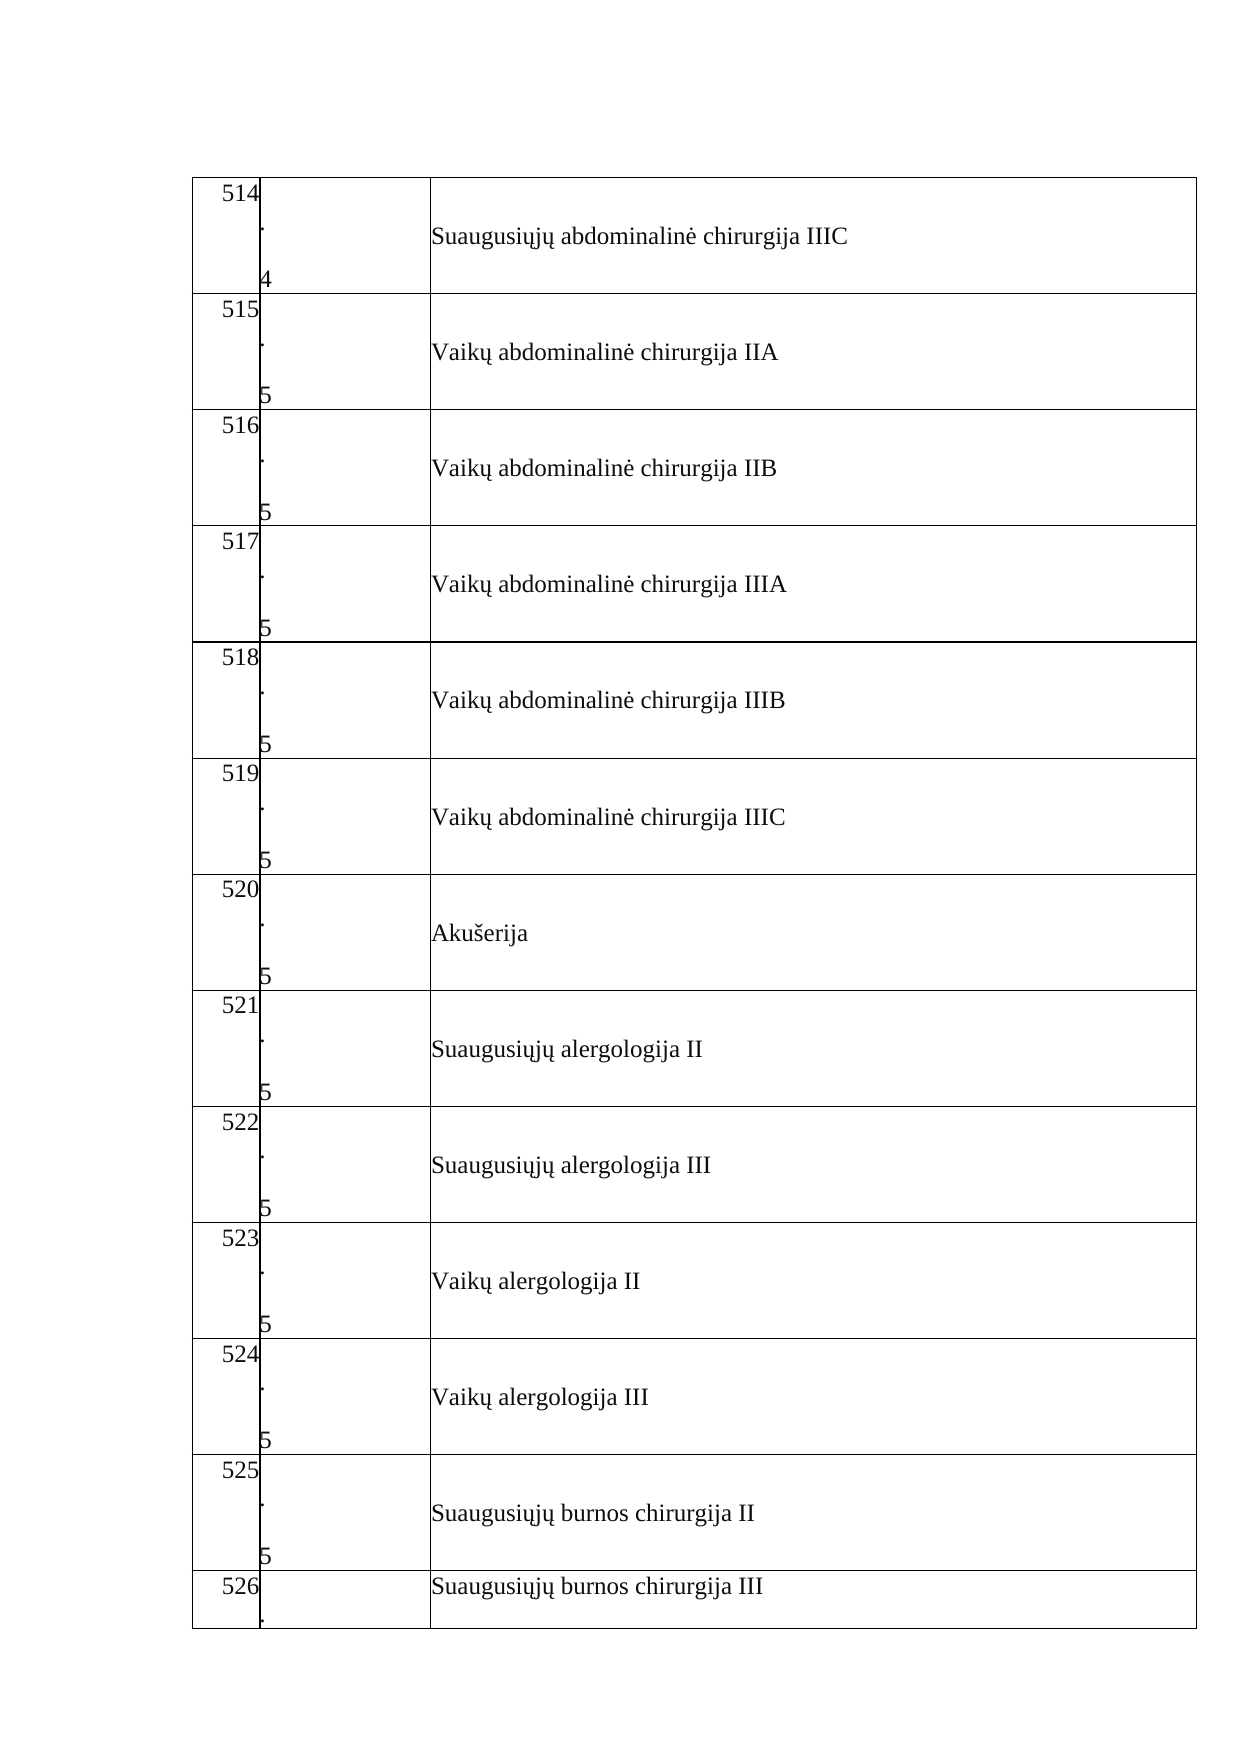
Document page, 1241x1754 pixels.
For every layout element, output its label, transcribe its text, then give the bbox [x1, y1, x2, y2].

table_cell Vaikų alergologija III [431, 1339, 1196, 1454]
table_cell 518. 5 [193, 643, 259, 757]
table_cell Vaikų abdominalinė chirurgija IIIA [431, 526, 1196, 641]
table_cell [261, 1091, 268, 1099]
table_cell [261, 627, 268, 635]
table_cell 520. 5 [193, 875, 259, 989]
table_cell [261, 1571, 430, 1628]
table_cell [261, 1323, 268, 1331]
table_cell [261, 1207, 268, 1215]
table_cell 519. 5 [193, 759, 259, 873]
table_cell [261, 294, 430, 409]
table_cell 526. 5 [193, 1571, 259, 1628]
table_cell Suaugusiųjų alergologija II [431, 991, 1196, 1106]
table_cell 517. 5 [193, 526, 259, 641]
table_cell 521. 5 [193, 991, 259, 1106]
table_cell 525. 5 [193, 1455, 259, 1570]
table_cell [261, 859, 268, 867]
table_cell Vaikų abdominalinė chirurgija IIA [431, 294, 1196, 409]
table_cell [261, 511, 268, 519]
table_cell Vaikų alergologija II [431, 1223, 1196, 1338]
table_cell Vaikų abdominalinė chirurgija IIB [431, 410, 1196, 525]
table_cell 523. 5 [193, 1223, 259, 1338]
table_cell Vaikų abdominalinė chirurgija IIIC [431, 759, 1196, 873]
table_cell [261, 1439, 268, 1447]
table_cell [261, 178, 430, 293]
table_cell [261, 643, 430, 757]
table_cell [261, 1107, 430, 1222]
table_cell [261, 1339, 430, 1454]
table_cell Akušerija [431, 875, 1196, 989]
table_cell [261, 975, 268, 983]
table_cell 516. 5 [193, 410, 259, 525]
table_cell [261, 743, 268, 751]
table_cell [261, 875, 430, 989]
table_cell [261, 759, 430, 873]
table_cell Suaugusiųjų abdominalinė chirurgija IIIC [431, 178, 1196, 293]
table_cell [261, 1223, 430, 1338]
table_cell Suaugusiųjų alergologija III [431, 1107, 1196, 1222]
table_cell [261, 991, 430, 1106]
table_cell 515. 5 [193, 294, 259, 409]
table_cell Vaikų abdominalinė chirurgija IIIB [431, 643, 1196, 757]
table_cell 522. 5 [193, 1107, 259, 1222]
table_cell 524. 5 [193, 1339, 259, 1454]
table_cell [261, 526, 430, 641]
table_cell Suaugusiųjų burnos chirurgija II [431, 1455, 1196, 1570]
table_cell 514. 4 [193, 178, 259, 293]
table_cell [261, 1555, 268, 1563]
table_cell [261, 410, 430, 525]
table_cell [261, 394, 268, 402]
table_cell Suaugusiųjų burnos chirurgija III [431, 1571, 1196, 1628]
table_cell [261, 1455, 430, 1570]
